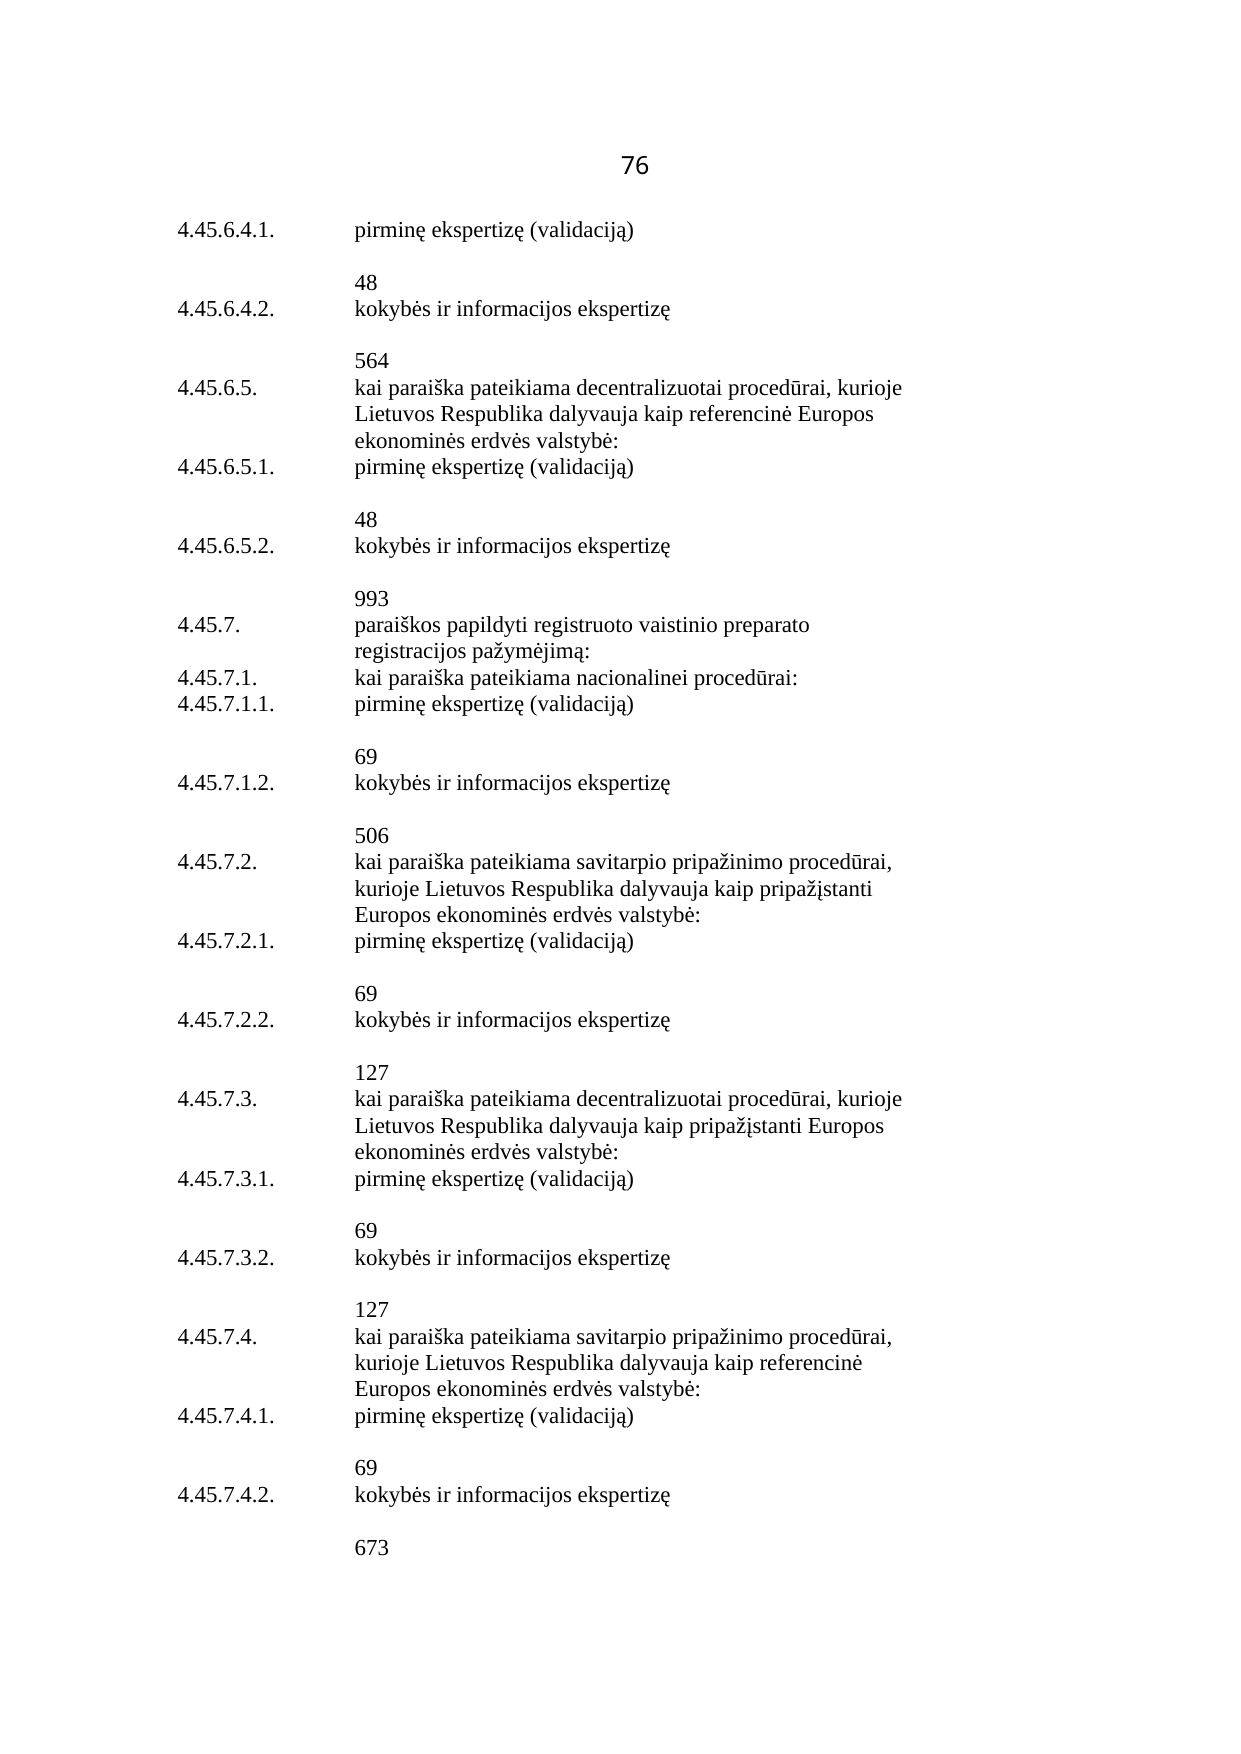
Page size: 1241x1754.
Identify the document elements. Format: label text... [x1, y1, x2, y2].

text registracijos pažymėjimą: [354, 637, 945, 664]
text 4.45.6.5.2. kokybės ir informacijos ekspertizę 993 [177, 532, 945, 611]
text 4.45.7.2.1. pirminę ekspertizę (validaciją) 69 [177, 927, 945, 1006]
text 4.45.6.5. kai paraiška pateikiama decentralizuotai procedūrai, kurioje [177, 374, 945, 400]
text 4.45.7.2. kai paraiška pateikiama savitarpio pripažinimo procedūrai, [177, 848, 945, 875]
text 4.45.7.4.2. kokybės ir informacijos ekspertizę 673 [177, 1481, 945, 1560]
text 4.45.7.1. kai paraiška pateikiama nacionalinei procedūrai: [177, 664, 945, 690]
text ekonominės erdvės valstybė: [354, 1138, 945, 1164]
text 4.45.6.5.1. pirminę ekspertizę (validaciją) 48 [177, 453, 945, 532]
text 4.45.7.4. kai paraiška pateikiama savitarpio pripažinimo procedūrai, [177, 1323, 945, 1349]
text Lietuvos Respublika dalyvauja kaip pripažįstanti Europos [354, 1112, 945, 1138]
text 4.45.6.4.1. pirminę ekspertizę (validaciją) 48 [177, 216, 945, 295]
text 4.45.7.1.1. pirminę ekspertizę (validaciją) 69 [177, 690, 945, 769]
text 4.45.7.1.2. kokybės ir informacijos ekspertizę 506 [177, 769, 945, 848]
text 4.45.7.4.1. pirminę ekspertizę (validaciją) 69 [177, 1402, 945, 1481]
text kurioje Lietuvos Respublika dalyvauja kaip pripažįstanti [354, 875, 945, 901]
text Europos ekonominės erdvės valstybė: [354, 1375, 945, 1402]
text 4.45.7.2.2. kokybės ir informacijos ekspertizę 127 [177, 1006, 945, 1086]
text Lietuvos Respublika dalyvauja kaip referencinė Europos [354, 400, 945, 427]
text kurioje Lietuvos Respublika dalyvauja kaip referencinė [354, 1349, 945, 1375]
text 4.45.7.3.1. pirminę ekspertizę (validaciją) 69 [177, 1164, 945, 1244]
text Europos ekonominės erdvės valstybė: [354, 901, 945, 927]
text ekonominės erdvės valstybė: [354, 427, 945, 453]
text 4.45.6.4.2. kokybės ir informacijos ekspertizę 564 [177, 295, 945, 374]
text 4.45.7.3. kai paraiška pateikiama decentralizuotai procedūrai, kurioje [177, 1086, 945, 1112]
text 4.45.7. paraiškos papildyti registruoto vaistinio preparato [177, 611, 945, 637]
text 4.45.7.3.2. kokybės ir informacijos ekspertizę 127 [177, 1244, 945, 1323]
